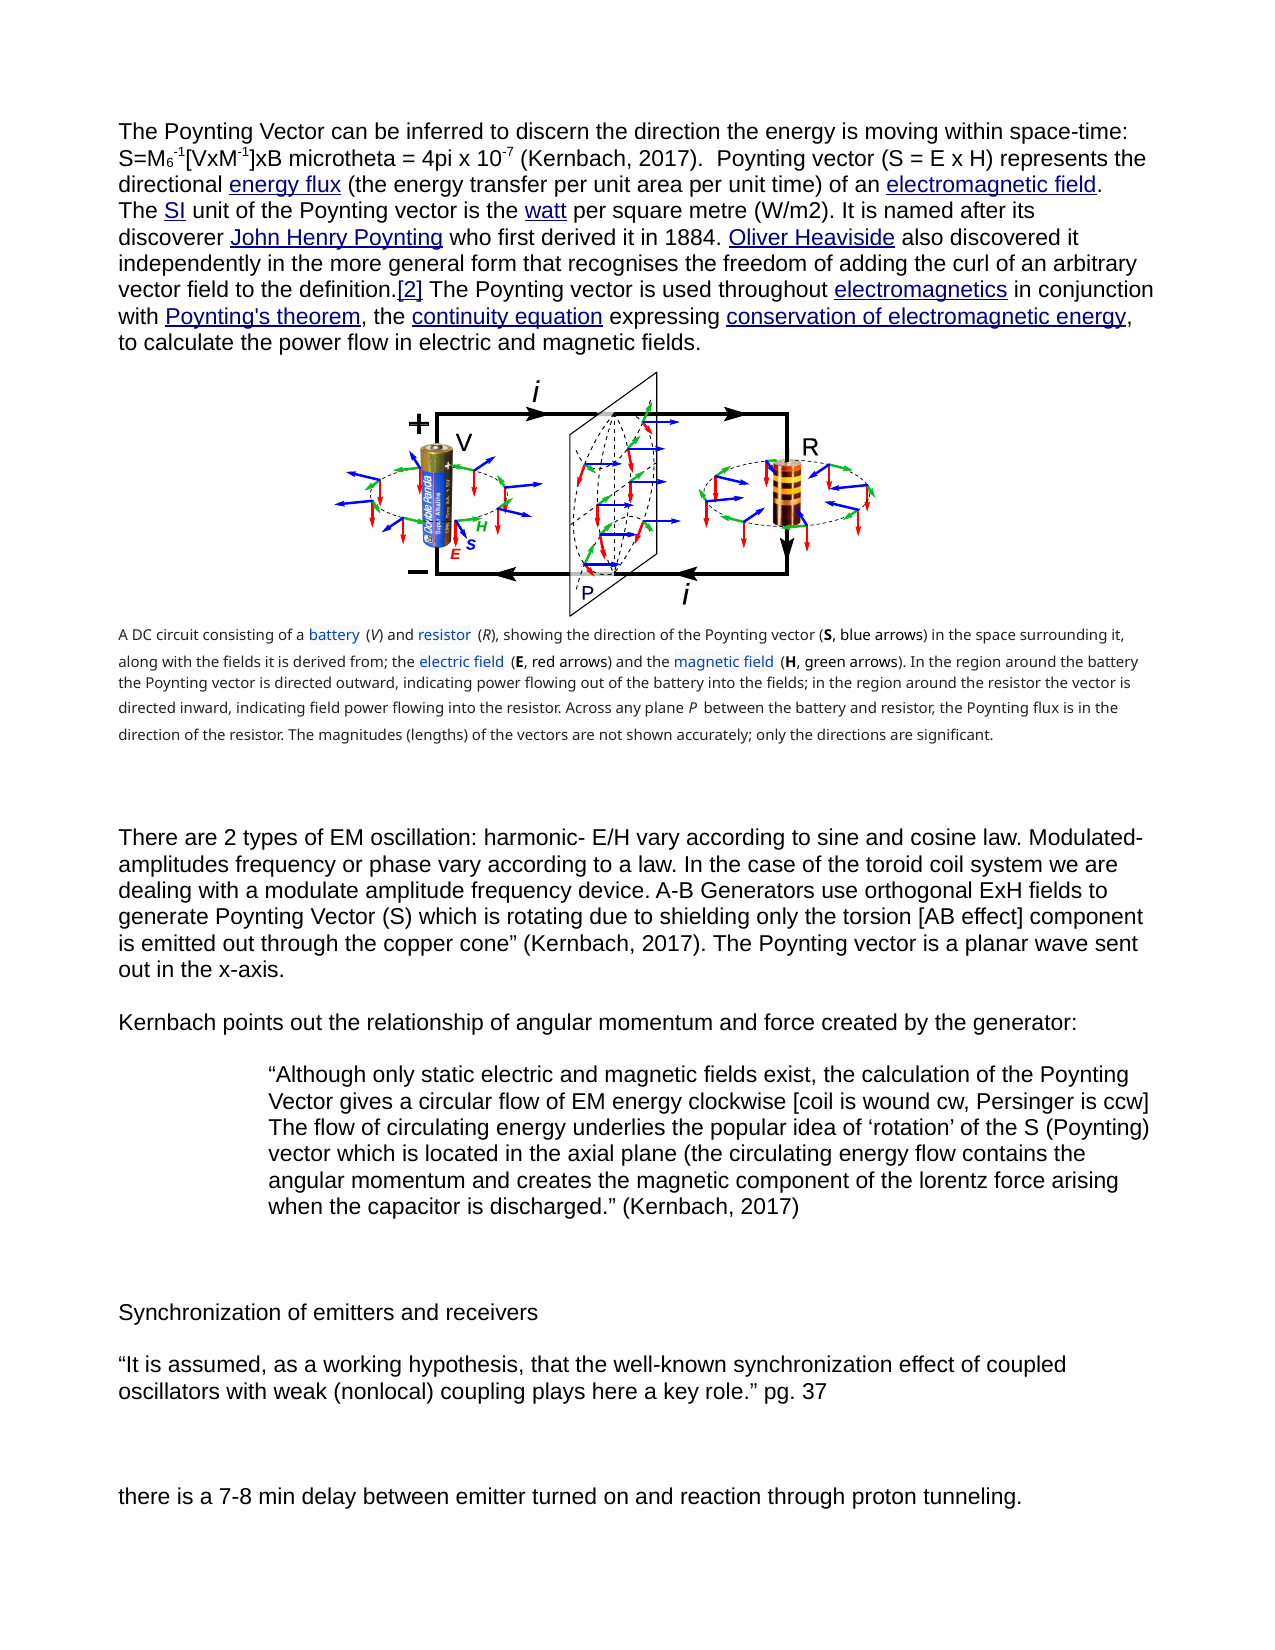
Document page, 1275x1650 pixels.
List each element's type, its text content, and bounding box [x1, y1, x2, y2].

text Synchronization of emitters and receivers [118, 1298, 1157, 1325]
text There are 2 types of EM oscillation: harmonic- E/H vary according to sine and cosine law. Modulated- amplitudes frequency or phase vary according to a law. In the case of the toroid coil system we are dealing with a modulate amplitude frequency device. A-B Generators use orthogonal ExH fields to generate Poynting Vector (S) which is rotating due to shielding only the torsion [AB effect] component is emitted out through the copper cone” (Kernbach, 2017). The Poynting vector is a planar wave sent out in the x-axis. [118, 824, 1157, 982]
text Kernbach points out the relationship of angular momentum and force created by the generator: [118, 1009, 1157, 1035]
text A DC circuit consisting of a battery (V) and resistor (R), showing the direction of the Poynting vector (S, blue arrows) in the space surrounding it, along with the fields it is derived from; the electric field (E, red arrows) and the magnetic field (H, green arrows). In the region around the battery the Poynting vector is directed outward, indicating power flowing out of the battery into the fields; in the region around the resistor the vector is directed inward, indicating field power flowing into the resistor. Across any plane P between the battery and resistor, the Poynting flux is in the direction of the resistor. The magnitudes (lengths) of the vectors are not shown accurately; only the directions are significant. [118, 355, 1157, 745]
text there is a 7-8 min delay between emitter turned on and reaction through proton tunneling. [118, 1483, 1157, 1509]
text “Although only static electric and magnetic fields exist, the calculation of the Poynting Vector gives a circular flow of EM energy clockwise [coil is wound cw, Persinger is ccw] The flow of circulating energy underlies the popular idea of ‘rotation’ of the S (Poynting) vector which is located in the axial plane (the circulating energy flow contains the angular momentum and creates the magnetic component of the lorentz force arising when the capacitor is discharged.” (Kernbach, 2017) [268, 1061, 1157, 1219]
text The Poynting Vector can be inferred to discern the direction the energy is moving within space-time: S=M6-1[VxM-1]xB microtheta = 4pi x 10-7 (Kernbach, 2017). Poynting vector (S = E x H) represents the directional energy flux (the energy transfer per unit area per unit time) of an electromagnetic field. The SI unit of the Poynting vector is the watt per square metre (W/m2). It is named after its discoverer John Henry Poynting who first derived it in 1884. Oliver Heaviside also discovered it independently in the more general form that recognises the freedom of adding the curl of an arbitrary vector field to the definition.[2] The Poynting vector is used throughout electromagnetics in conjunction with Poynting's theorem, the continuity equation expressing conservation of electromagnetic energy, to calculate the power flow in electric and magnetic fields. [118, 118, 1157, 355]
text “It is assumed, as a working hypothesis, that the well-known synchronization effect of coupled oscillators with weak (nonlocal) coupling plays here a key role.” pg. 37 [118, 1351, 1157, 1404]
